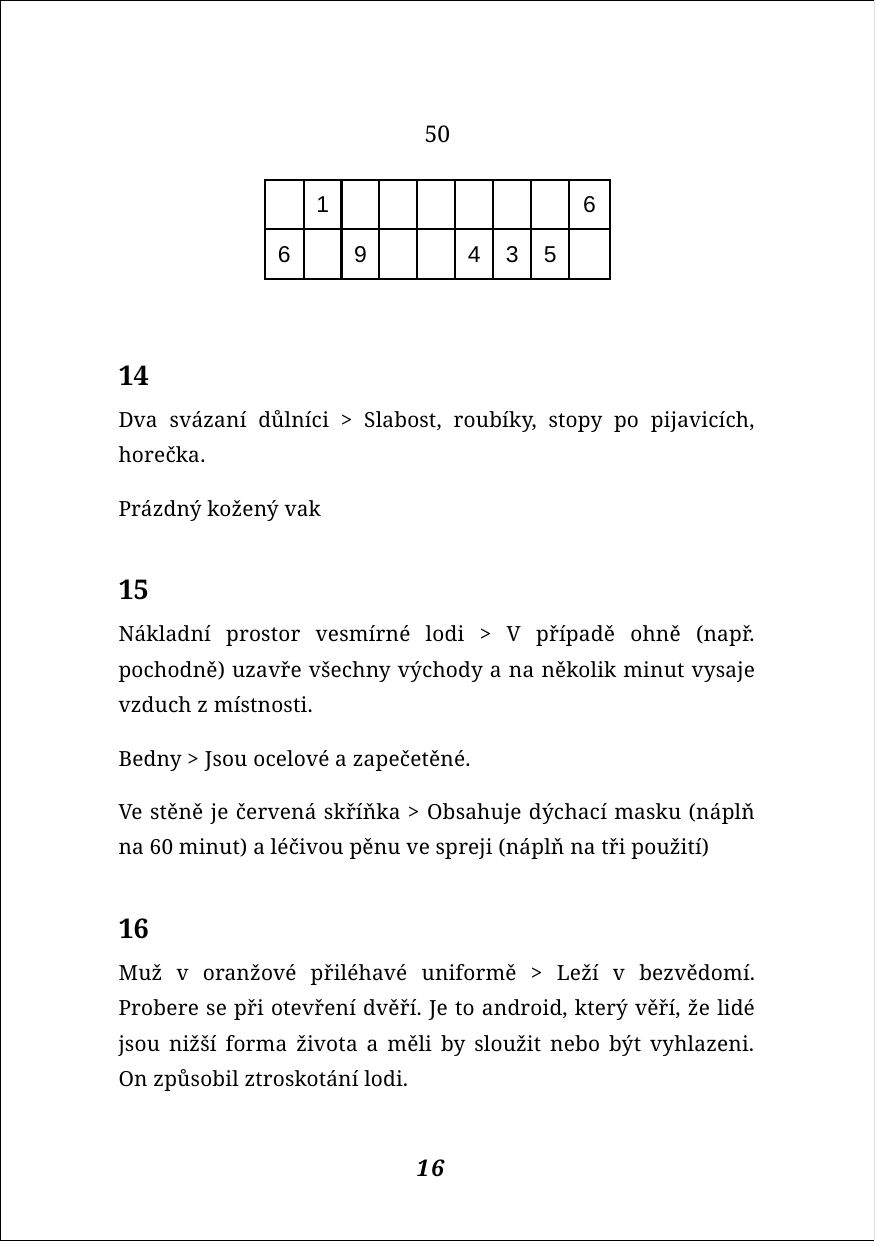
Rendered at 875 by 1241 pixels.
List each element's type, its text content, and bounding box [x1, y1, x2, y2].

table_cell 5 [532, 230, 568, 277]
table_cell [380, 181, 416, 228]
subtitle 15 [118, 571, 756, 608]
table_cell [305, 230, 340, 277]
table_cell 6 [266, 230, 303, 277]
table_cell [456, 181, 492, 228]
table_cell 4 [456, 230, 492, 277]
table_cell [494, 181, 530, 228]
text Ve stěně je červená skříňka > Obsahuje dýchací masku (náplň na 60 minut) a léčivou pěnu ve spreji (náplň na tři použití) [118, 797, 756, 861]
table_cell [418, 230, 454, 277]
text Prázdný kožený vak [118, 494, 756, 522]
subtitle 14 [118, 356, 756, 393]
table_cell 1 [305, 181, 340, 228]
text Bedny > Jsou ocelové a zapečetěné. [118, 744, 756, 772]
text Muž v oranžové přiléhavé uniformě > Leží v bezvědomí. Probere se při otevření dvěří. Je to android, který věří, že lidé jsou nižší forma života a měli by sloužit nebo být vyhlazeni. On způsobil ztroskotání lodi. [118, 958, 756, 1093]
table_cell [532, 181, 568, 228]
table_cell 9 [343, 230, 378, 277]
subtitle 16 [118, 909, 756, 946]
table_cell [266, 181, 303, 228]
table_cell [343, 181, 378, 228]
text Dva svázaní důlníci > Slabost, roubíky, stopy po pijavicích, horečka. [118, 405, 756, 469]
table_cell 6 [570, 181, 609, 228]
table_cell [418, 181, 454, 228]
text Nákladní prostor vesmírné lodi > V případě ohně (např. pochodně) uzavře všechny východy a na několik minut vysaje vzduch z místnosti. [118, 619, 756, 719]
table_cell [570, 230, 609, 277]
table_cell 3 [494, 230, 530, 277]
table_cell [380, 230, 416, 277]
